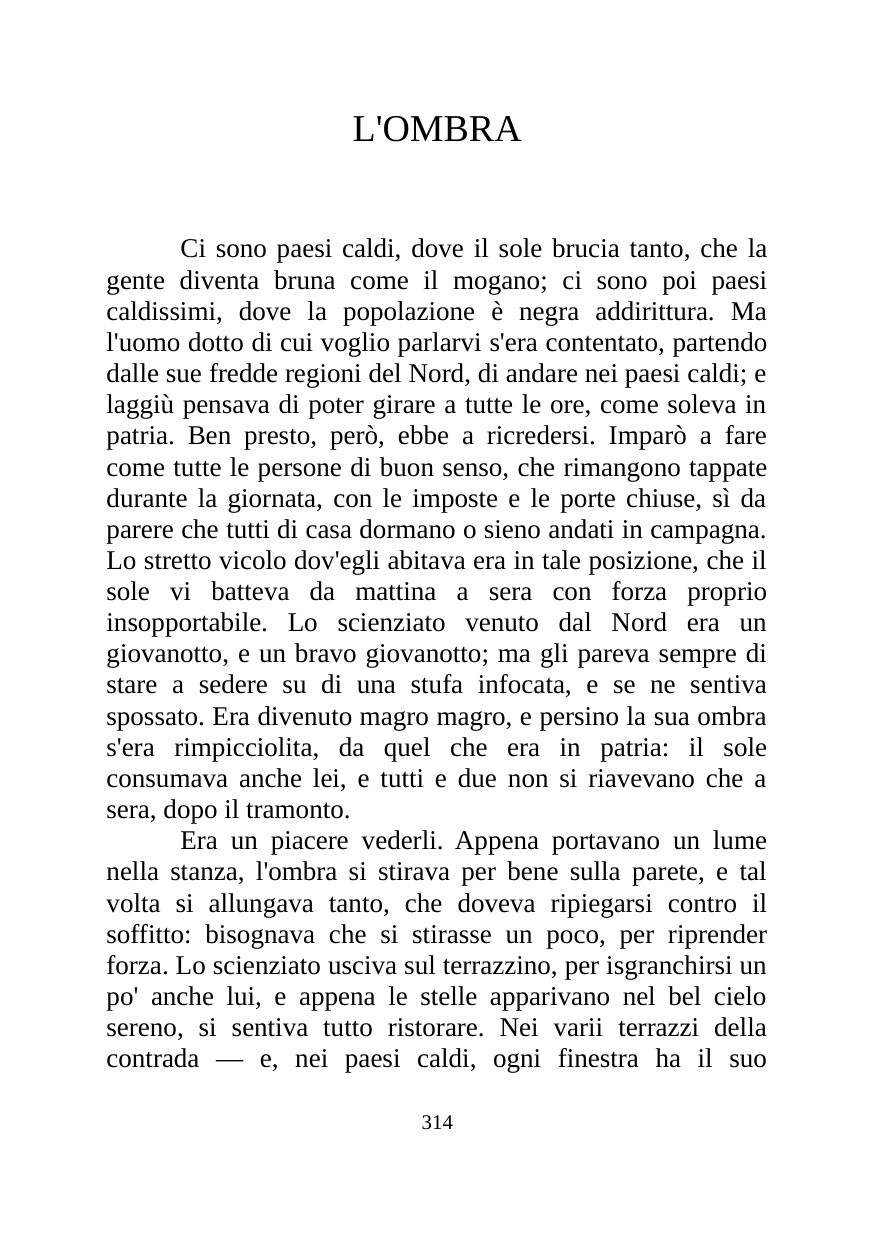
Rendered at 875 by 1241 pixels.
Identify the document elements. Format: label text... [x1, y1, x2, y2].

text Ci sono paesi caldi, dove il sole brucia tanto, che la gente diventa bruna come il mogano; ci sono poi paesi caldissimi, dove la popolazione è negra addirittura. Ma l'uomo dotto di cui voglio parlarvi s'era contentato, partendo dalle sue fredde regioni del Nord, di andare nei paesi caldi; e laggiù pensava di poter girare a tutte le ore, come soleva in patria. Ben presto, però, ebbe a ricredersi. Imparò a fare come tutte le persone di buon senso, che rimangono tappate durante la giornata, con le imposte e le porte chiuse, sì da parere che tutti di casa dormano o sieno andati in campagna. Lo stretto vicolo dov'egli abitava era in tale posizione, che il sole vi batteva da mattina a sera con forza proprio insopportabile. Lo scienziato venuto dal Nord era un giovanotto, e un bravo giovanotto; ma gli pareva sempre di stare a sedere su di una stufa infocata, e se ne sentiva spossato. Era divenuto magro magro, e persino la sua ombra s'era rimpicciolita, da quel che era in patria: il sole consumava anche lei, e tutti e due non si riavevano che a sera, dopo il tramonto. [106, 233, 768, 824]
subtitle L'OMBRA [106, 106, 768, 150]
text Era un piacere vederli. Appena portavano un lume nella stanza, l'ombra si stirava per bene sulla parete, e tal volta si allungava tanto, che doveva ripiegarsi contro il soffitto: bisognava che si stirasse un poco, per riprender forza. Lo scienziato usciva sul terrazzino, per isgranchirsi un po' anche lui, e appena le stelle apparivano nel bel cielo sereno, si sentiva tutto ristorare. Nei varii terrazzi della contrada — e, nei paesi caldi, ogni finestra ha il suo [106, 824, 768, 1073]
